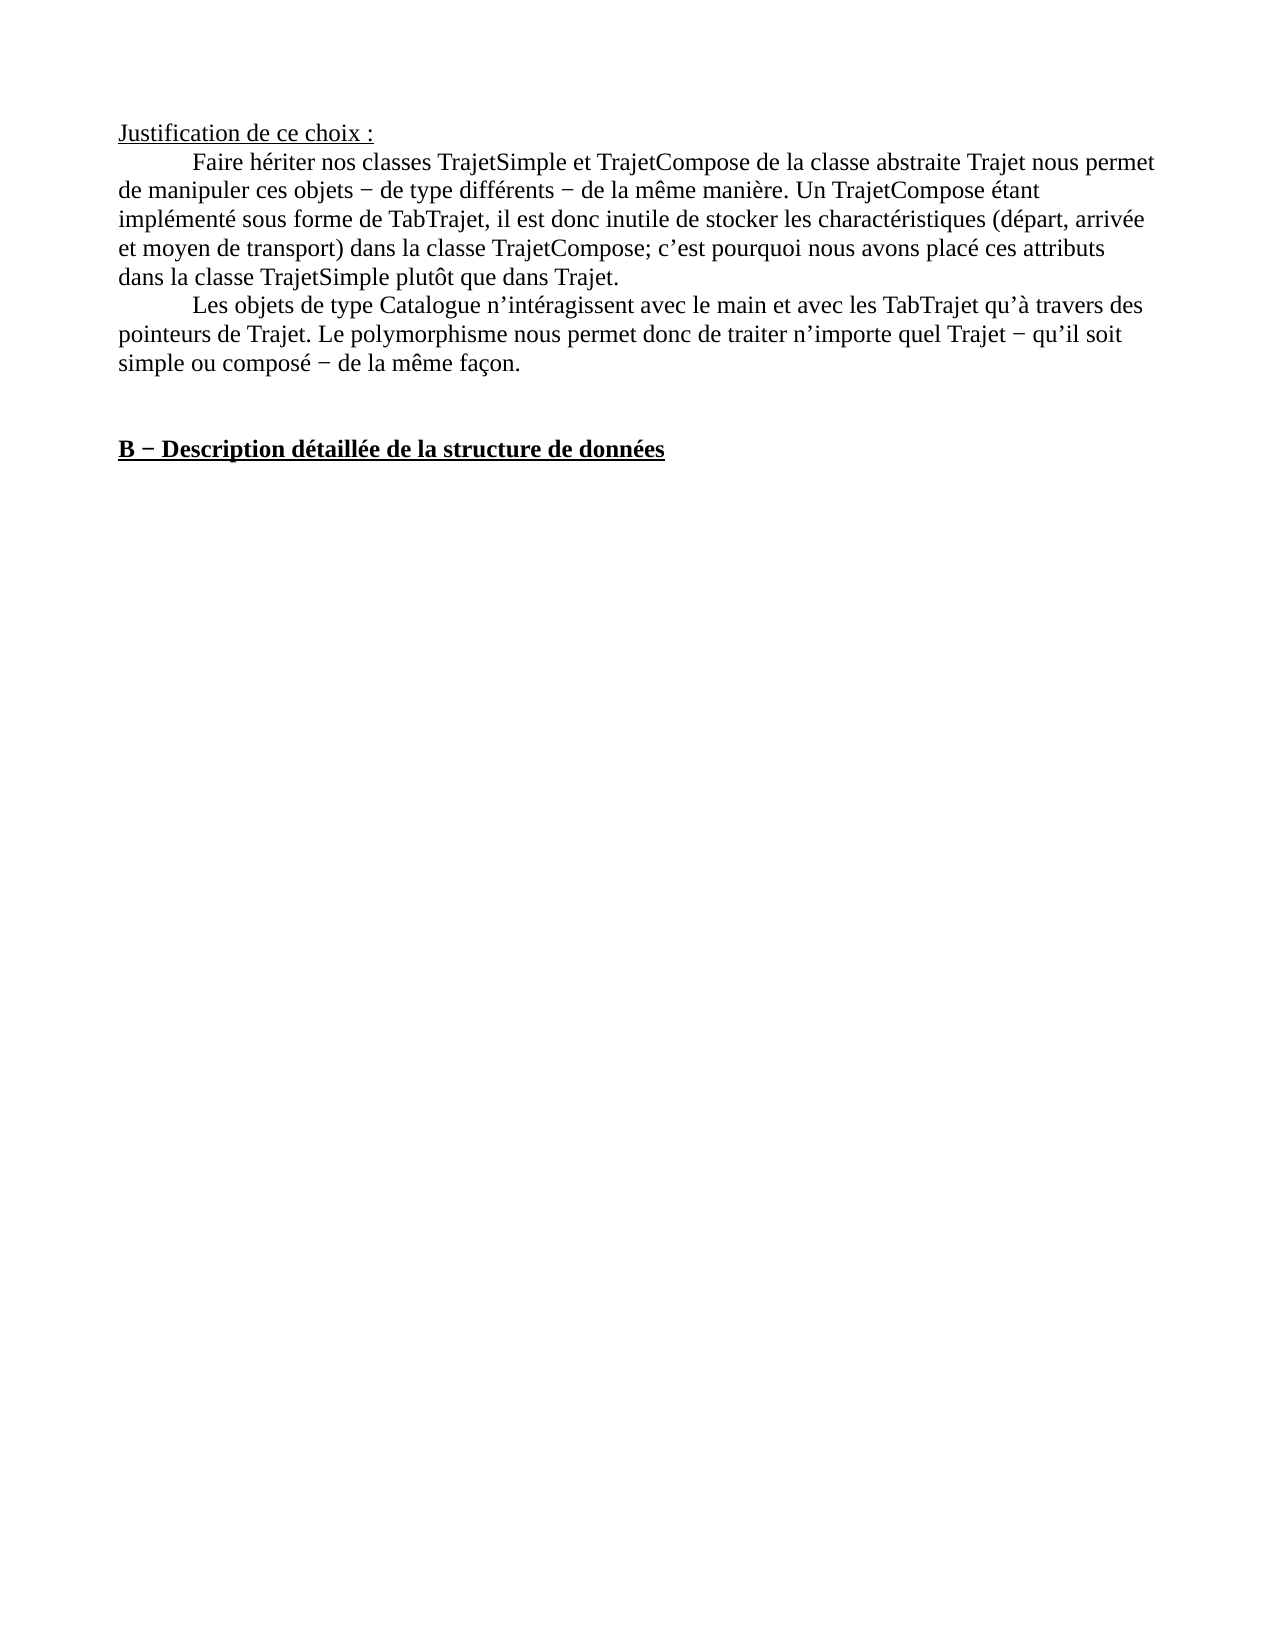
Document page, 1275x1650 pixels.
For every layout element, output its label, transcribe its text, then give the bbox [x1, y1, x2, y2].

text Justification de ce choix : [118, 118, 1157, 147]
text B − Description détaillée de la structure de données [118, 434, 1157, 463]
text Faire hériter nos classes TrajetSimple et TrajetCompose de la classe abstraite Trajet nous permet de manipuler ces objets − de type différents − de la même manière. Un TrajetCompose étant implémenté sous forme de TabTrajet, il est donc inutile de stocker les charactéristiques (départ, arrivée et moyen de transport) dans la classe TrajetCompose; c’est pourquoi nous avons placé ces attributs dans la classe TrajetSimple plutôt que dans Trajet. [118, 147, 1157, 291]
text Les objets de type Catalogue n’intéragissent avec le main et avec les TabTrajet qu’à travers des pointeurs de Trajet. Le polymorphisme nous permet donc de traiter n’importe quel Trajet − qu’il soit simple ou composé − de la même façon. [118, 291, 1157, 377]
